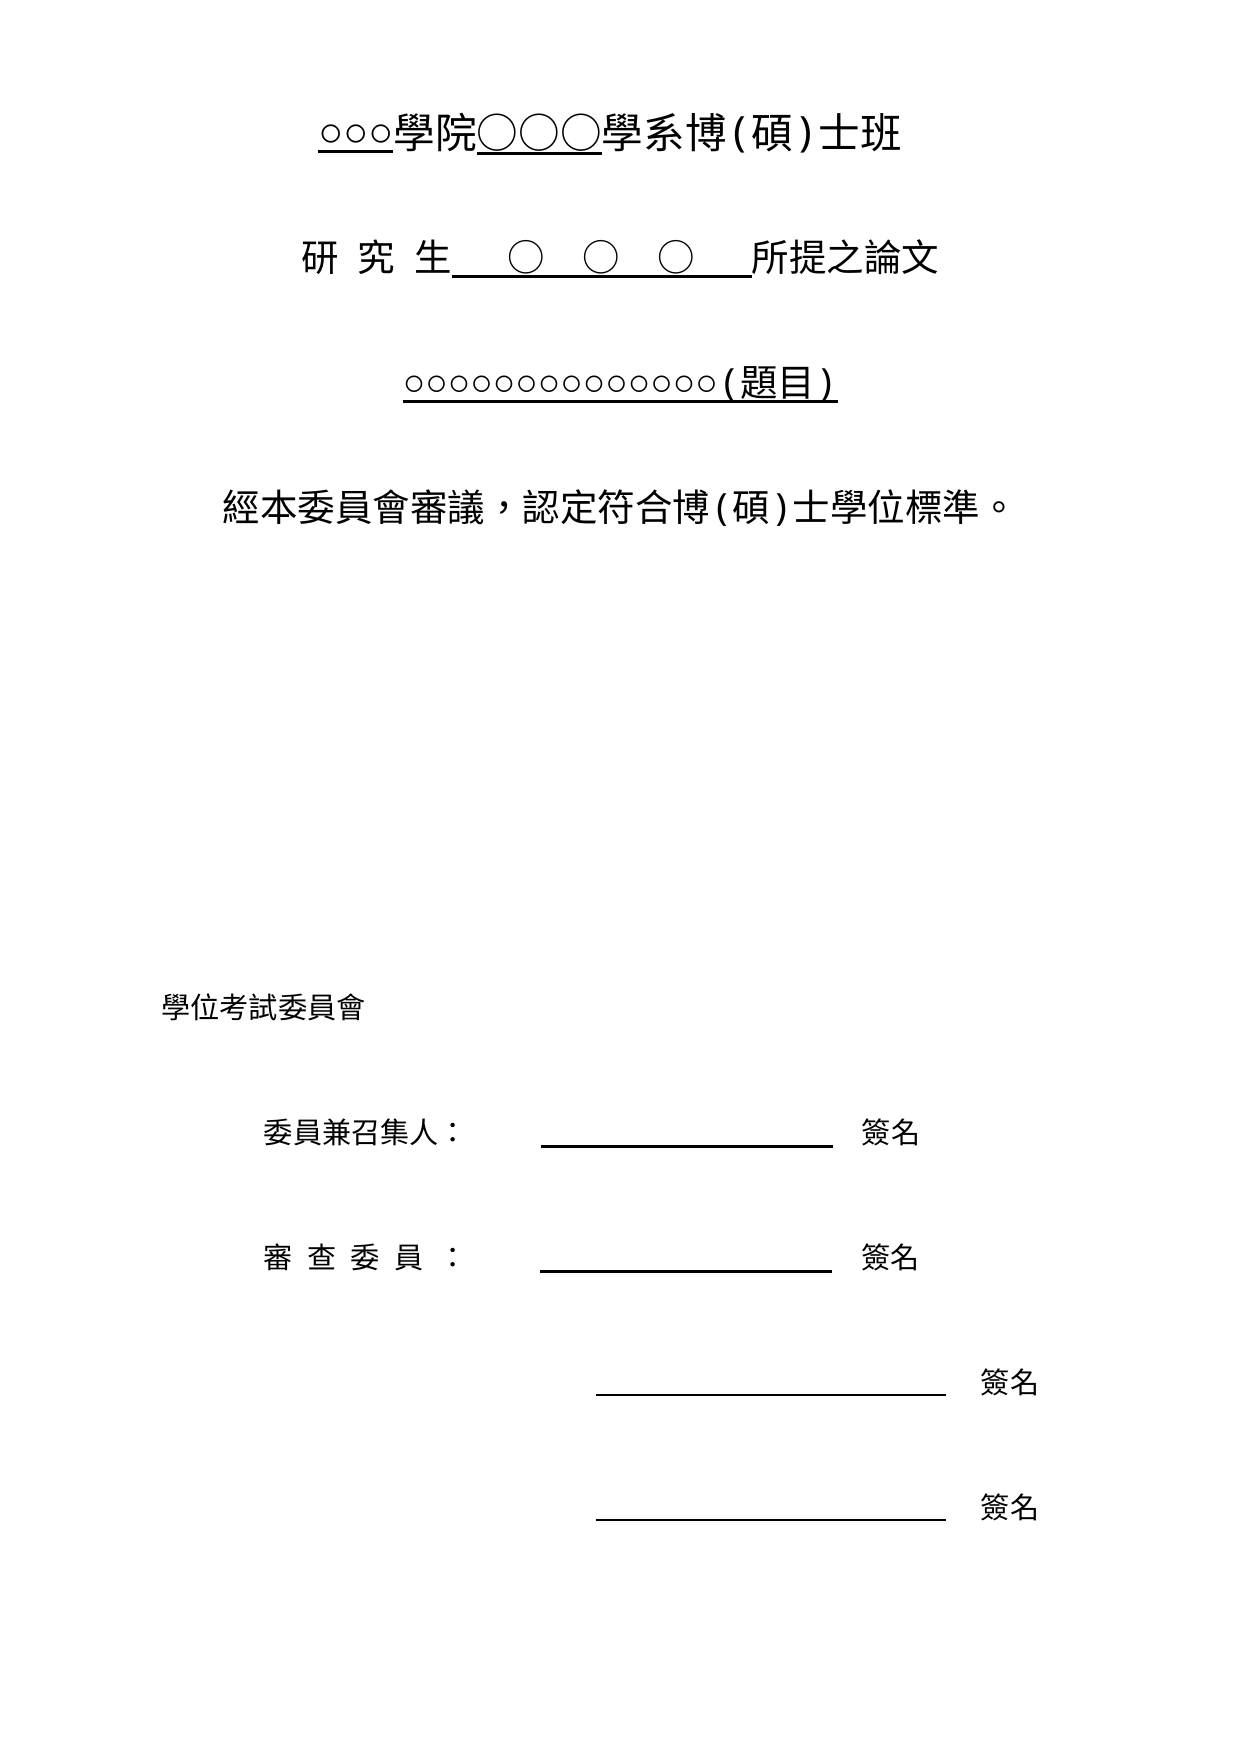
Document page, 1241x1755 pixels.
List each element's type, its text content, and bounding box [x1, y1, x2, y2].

text 簽名 [176, 1464, 1152, 1526]
text ○○○○○○○○○○○○○○(題目) [89, 339, 1152, 401]
text 學位考試委員會 [161, 964, 1152, 1026]
text ○○○學院○○○學系博(碩)士班 [89, 89, 1152, 151]
text 經本委員會審議，認定符合博(碩)士學位標準。 [89, 464, 1152, 526]
text 簽名 [176, 1339, 1152, 1401]
text 研 究 生 ○ ○ ○ 所提之論文 [89, 214, 1152, 276]
text 委員兼召集人： 簽名 [89, 1089, 1152, 1151]
text 審 查 委 員 ： 簽名 [176, 1214, 1152, 1276]
